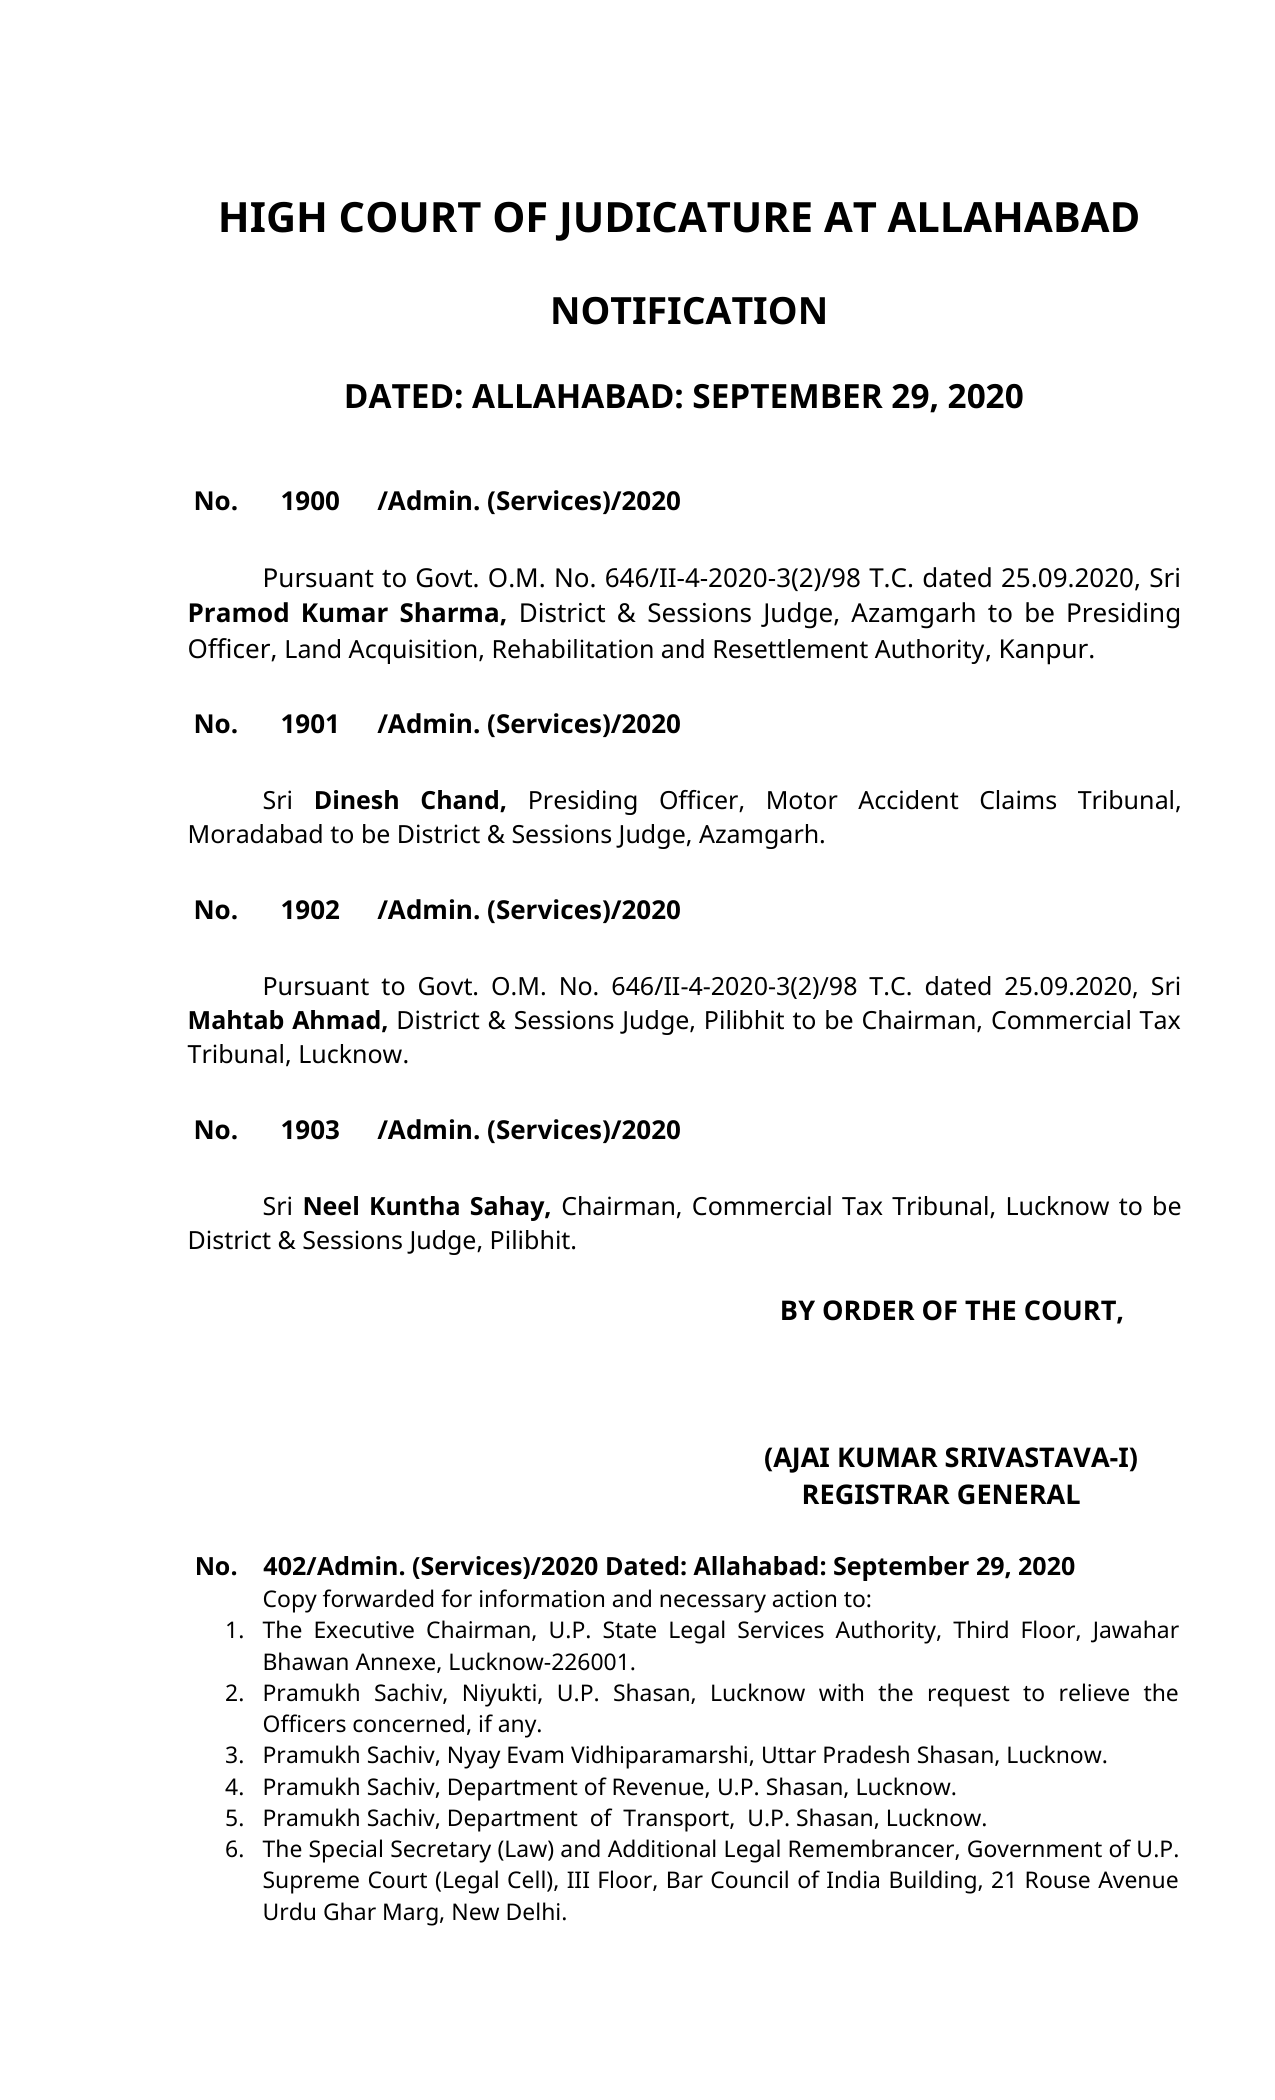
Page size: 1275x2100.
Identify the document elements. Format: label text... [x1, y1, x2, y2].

table_header 1902 [249, 886, 371, 933]
list Pramukh Sachiv, Department of Transport, U.P. Shasan, Lucknow. [225, 1802, 1181, 1833]
text Pursuant to Govt. O.M. No. 646/II-4-2020-3(2)/98 T.C. dated 25.09.2020, Sri Mahtab Ahmad, District & Sessions Judge, Pilibhit to be Chairman, Commercial Tax Tribunal, Lucknow. [187, 968, 1182, 1071]
table_header /Admin. (Services)/2020 [371, 477, 762, 524]
subtitle DATED: ALLAHABAD: SEPTEMBER 29, 2020 [187, 373, 1181, 418]
table_header No. [188, 1106, 249, 1153]
text (AJAI KUMAR SRIVASTAVA-I) [187, 1438, 1181, 1475]
text Copy forwarded for information and necessary action to: [187, 1583, 1181, 1614]
table_header 1900 [249, 477, 371, 524]
table_header No. [188, 700, 249, 747]
table_header 1903 [249, 1106, 371, 1153]
list Pramukh Sachiv, Niyukti, U.P. Shasan, Lucknow with the request to relieve the Officers concerned, if any. [225, 1677, 1181, 1739]
text BY ORDER OF THE COURT, [562, 1291, 1181, 1328]
title HIGH COURT OF JUDICATURE AT ALLAHABAD [150, 187, 1208, 244]
text REGISTRAR GENERAL [187, 1475, 1181, 1512]
text Pursuant to Govt. O.M. No. 646/II-4-2020-3(2)/98 T.C. dated 25.09.2020, Sri Pramod Kumar Sharma, District & Sessions Judge, Azamgarh to be Presiding Officer, Land Acquisition, Rehabilitation and Resettlement Authority, Kanpur. [187, 559, 1182, 666]
text Sri Neel Kuntha Sahay, Chairman, Commercial Tax Tribunal, Lucknow to be District & Sessions Judge, Pilibhit. [187, 1189, 1182, 1257]
list Pramukh Sachiv, Nyay Evam Vidhiparamarshi, Uttar Pradesh Shasan, Lucknow. [225, 1739, 1181, 1771]
table_header No. [188, 477, 249, 524]
list The Special Secretary (Law) and Additional Legal Remembrancer, Government of U.P. Supreme Court (Legal Cell), III Floor, Bar Council of India Building, 21 Rouse Avenue Urdu Ghar Marg, New Delhi. [225, 1833, 1181, 1927]
table_header /Admin. (Services)/2020 [371, 700, 762, 747]
list The Executive Chairman, U.P. State Legal Services Authority, Third Floor, Jawahar Bhawan Annexe, Lucknow-226001. [225, 1614, 1181, 1677]
text No. 402/Admin. (Services)/2020 Dated: Allahabad: September 29, 2020 [187, 1549, 1181, 1583]
table_header /Admin. (Services)/2020 [371, 886, 762, 933]
table_header No. [188, 886, 249, 933]
text Sri Dinesh Chand, Presiding Officer, Motor Accident Claims Tribunal, Moradabad to be District & Sessions Judge, Azamgarh. [187, 782, 1182, 851]
subtitle NOTIFICATION [187, 284, 1181, 336]
table_header 1901 [249, 700, 371, 747]
table_header /Admin. (Services)/2020 [371, 1106, 762, 1153]
list Pramukh Sachiv, Department of Revenue, U.P. Shasan, Lucknow. [225, 1771, 1181, 1802]
